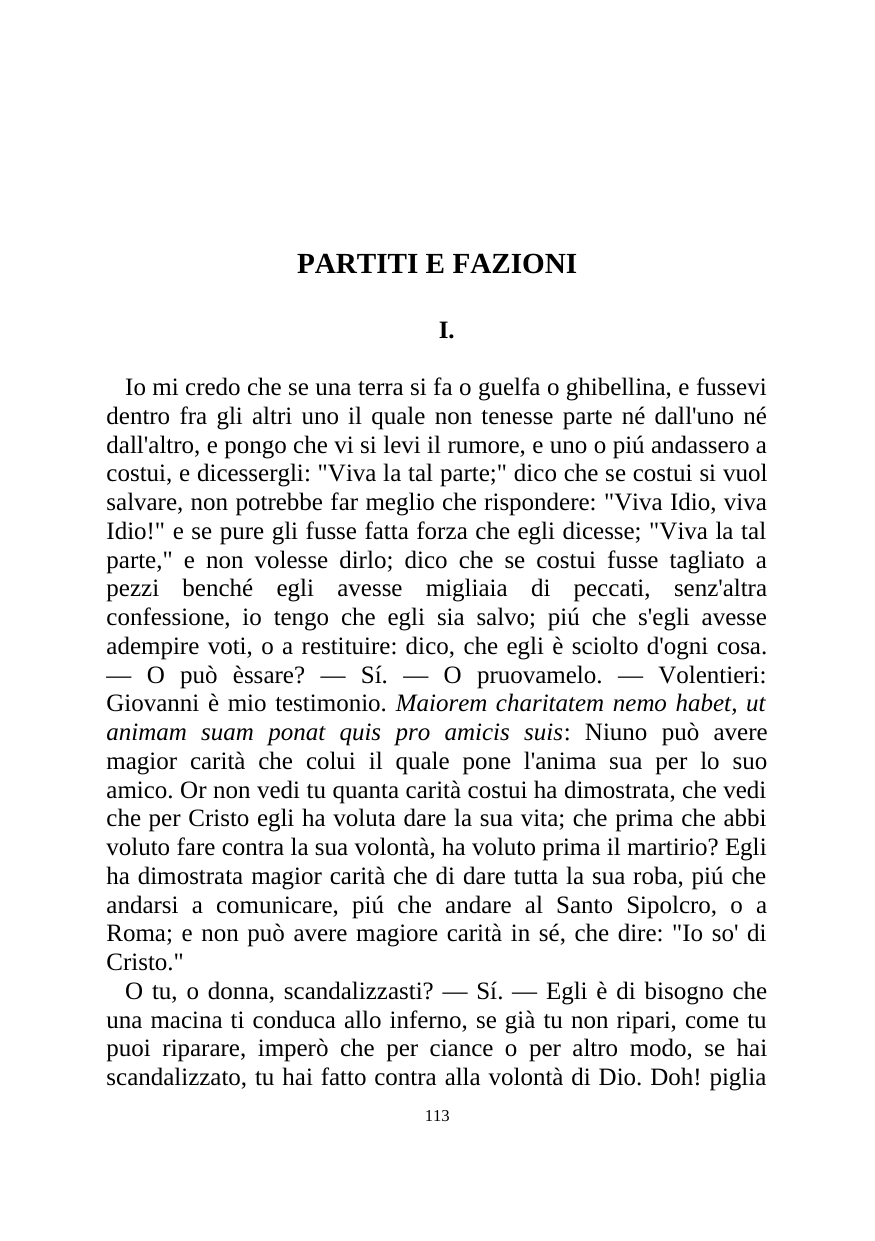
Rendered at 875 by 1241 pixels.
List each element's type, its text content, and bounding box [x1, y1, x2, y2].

text I. [106, 315, 768, 343]
subtitle PARTITI E FAZIONI [106, 246, 768, 280]
text Io mi credo che se una terra si fa o guelfa o ghibellina, e fussevi dentro fra gli altri uno il quale non tenesse parte né dall'uno né dall'altro, e pongo che vi si levi il rumore, e uno o piú andassero a costui, e dicessergli: "Viva la tal parte;" dico che se costui si vuol salvare, non potrebbe far meglio che rispondere: "Viva Idio, viva Idio!" e se pure gli fusse fatta forza che egli dicesse; "Viva la tal parte," e non volesse dirlo; dico che se costui fusse tagliato a pezzi benché egli avesse migliaia di peccati, senz'altra confessione, io tengo che egli sia salvo; piú che s'egli avesse adempire voti, o a restituire: dico, che egli è sciolto d'ogni cosa. — O può èssare? — Sí. — O pruovamelo. — Volentieri: Giovanni è mio testimonio. Maiorem charitatem nemo habet, ut animam suam ponat quis pro amicis suis: Niuno può avere magior carità che colui il quale pone l'anima sua per lo suo amico. Or non vedi tu quanta carità costui ha dimostrata, che vedi che per Cristo egli ha voluta dare la sua vita; che prima che abbi voluto fare contra la sua volontà, ha voluto prima il martirio? Egli ha dimostrata magior carità che di dare tutta la sua roba, piú che andarsi a comunicare, piú che andare al Santo Sipolcro, o a Roma; e non può avere magiore carità in sé, che dire: "Io so' di Cristo." [106, 372, 768, 976]
text O tu, o donna, scandalizzasti? — Sí. — Egli è di bisogno che una macina ti conduca allo inferno, se già tu non ripari, come tu puoi riparare, imperò che per ciance o per altro modo, se hai scandalizzato, tu hai fatto contra alla volontà di Dio. Doh! piglia [106, 976, 768, 1091]
